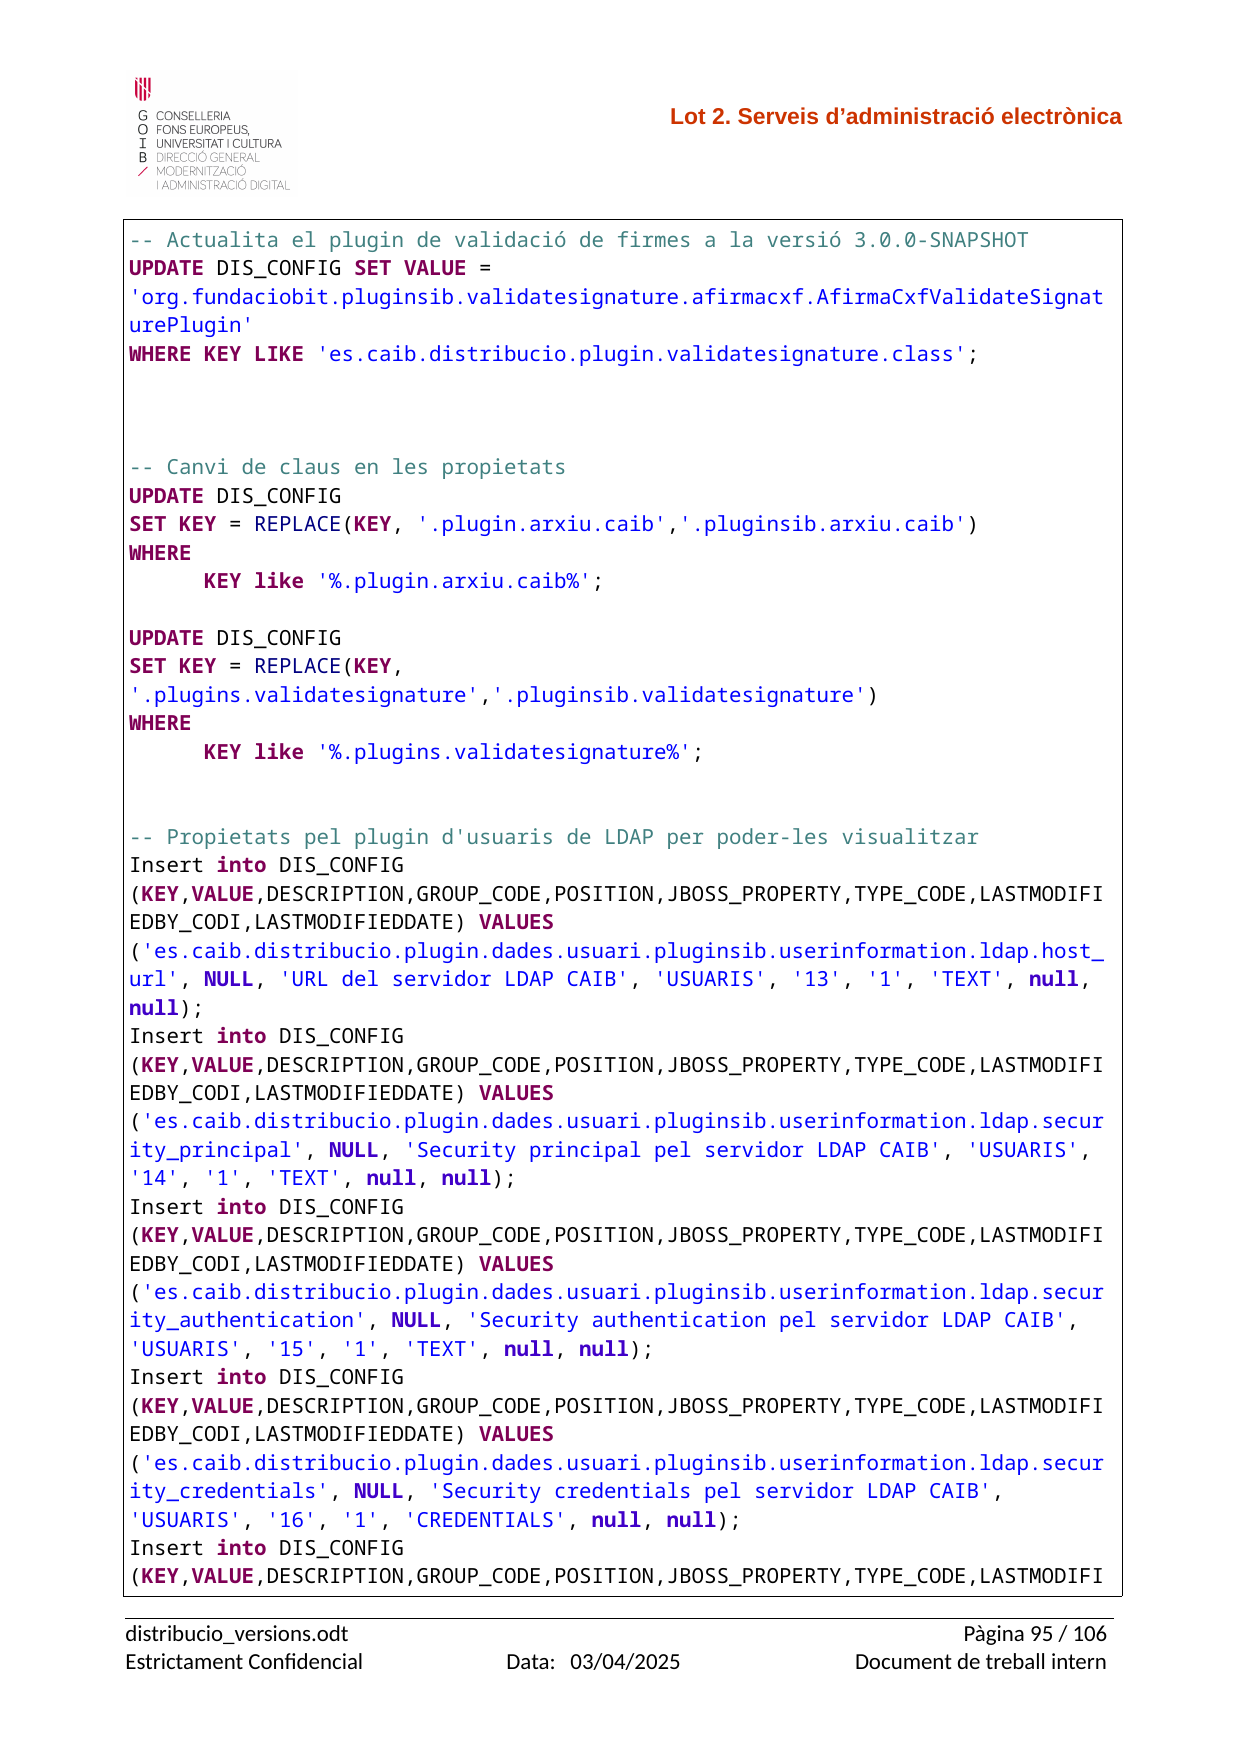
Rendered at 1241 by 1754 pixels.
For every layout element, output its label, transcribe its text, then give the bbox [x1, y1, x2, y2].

picture [126, 70, 299, 197]
table_header -- Actualita el plugin de validació de firmes a la versió 3.0.0-SNAPSHOT UPDATE DIS_CONFIG SET VALUE = 'org.fundaciobit.pluginsib.validatesignature.afirmacxf.AfirmaCxfValidateSignaturePlugin' WHERE KEY LIKE 'es.caib.distribucio.plugin.validatesignature.class'; -- Canvi de claus en les propietats UPDATE DIS_CONFIG SET KEY = REPLACE(KEY, '.plugin.arxiu.caib','.pluginsib.arxiu.caib') WHERE KEY like '%.plugin.arxiu.caib%'; UPDATE DIS_CONFIG SET KEY = REPLACE(KEY, '.plugins.validatesignature','.pluginsib.validatesignature') WHERE KEY like '%.plugins.validatesignature%'; -- Propietats pel plugin d'usuaris de LDAP per poder-les visualitzar Insert into DIS_CONFIG (KEY,VALUE,DESCRIPTION,GROUP_CODE,POSITION,JBOSS_PROPERTY,TYPE_CODE,LASTMODIFIEDBY_CODI,LASTMODIFIEDDATE) VALUES ('es.caib.distribucio.plugin.dades.usuari.pluginsib.userinformation.ldap.host_url', NULL, 'URL del servidor LDAP CAIB', 'USUARIS', '13', '1', 'TEXT', null, null); Insert into DIS_CONFIG (KEY,VALUE,DESCRIPTION,GROUP_CODE,POSITION,JBOSS_PROPERTY,TYPE_CODE,LASTMODIFIEDBY_CODI,LASTMODIFIEDDATE) VALUES ('es.caib.distribucio.plugin.dades.usuari.pluginsib.userinformation.ldap.security_principal', NULL, 'Security principal pel servidor LDAP CAIB', 'USUARIS', '14', '1', 'TEXT', null, null); Insert into DIS_CONFIG (KEY,VALUE,DESCRIPTION,GROUP_CODE,POSITION,JBOSS_PROPERTY,TYPE_CODE,LASTMODIFIEDBY_CODI,LASTMODIFIEDDATE) VALUES ('es.caib.distribucio.plugin.dades.usuari.pluginsib.userinformation.ldap.security_authentication', NULL, 'Security authentication pel servidor LDAP CAIB', 'USUARIS', '15', '1', 'TEXT', null, null); Insert into DIS_CONFIG (KEY,VALUE,DESCRIPTION,GROUP_CODE,POSITION,JBOSS_PROPERTY,TYPE_CODE,LASTMODIFIEDBY_CODI,LASTMODIFIEDDATE) VALUES ('es.caib.distribucio.plugin.dades.usuari.pluginsib.userinformation.ldap.security_credentials', NULL, 'Security credentials pel servidor LDAP CAIB', 'USUARIS', '16', '1', 'CREDENTIALS', null, null); Insert into DIS_CONFIG (KEY,VALUE,DESCRIPTION,GROUP_CODE,POSITION,JBOSS_PROPERTY,TYPE_CODE,LASTMODIFI [124, 220, 1122, 1596]
